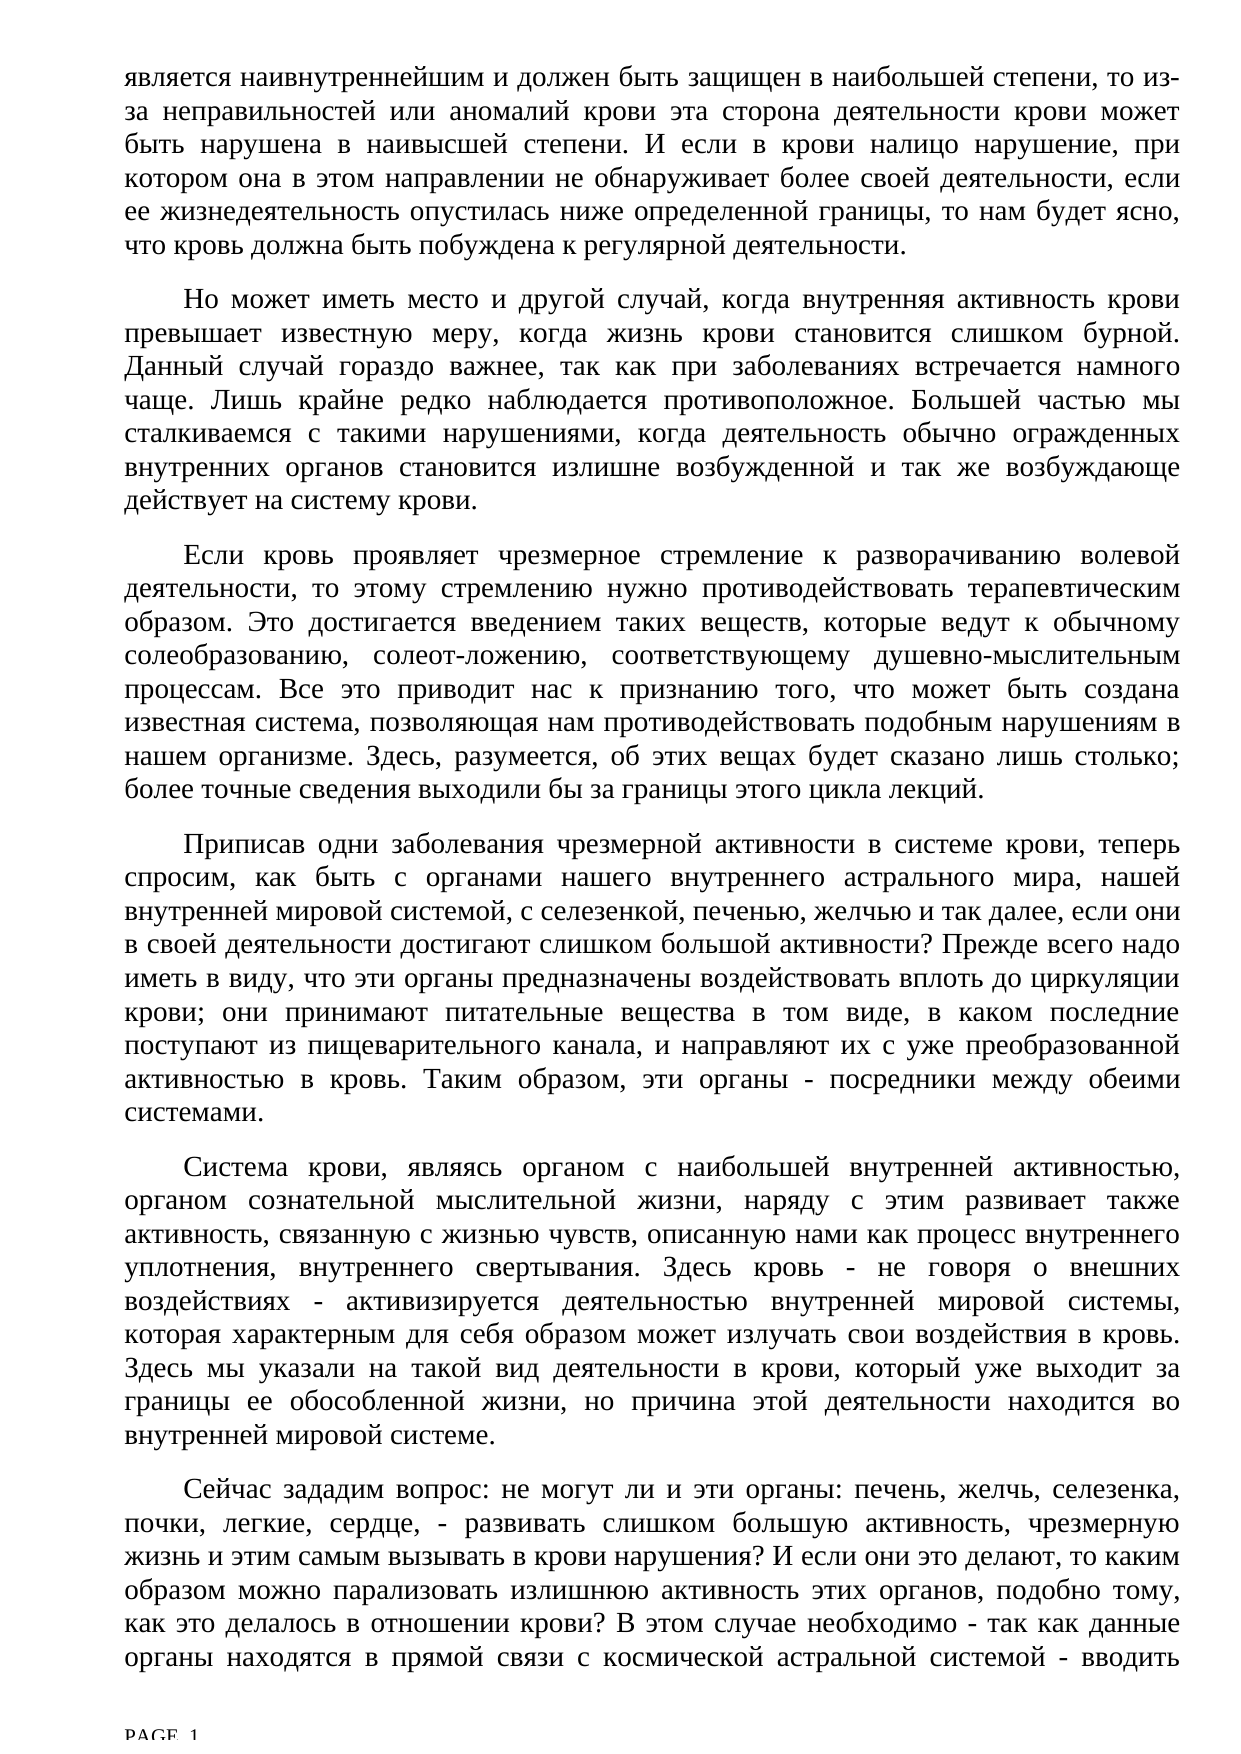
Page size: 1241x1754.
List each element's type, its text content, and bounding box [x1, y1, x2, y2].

text Сейчас зададим вопрос: не могут ли и эти органы: печень, желчь, селезенка, почки, легкие, сердце, - развивать слишком большую активность, чрезмерную жизнь и этим самым вызывать в крови нарушения? И если они это делают, то каким образом можно парализовать излишнюю активность этих органов, подобно тому, как это делалось в отношении крови? В этом случае необходимо - так как данные органы находятся в прямой связи с космической астральной системой - вводить [124, 1471, 1181, 1673]
text является наивнутреннейшим и должен быть защищен в наибольшей степени, то из-за неправильностей или аномалий крови эта сторона деятельности крови может быть нарушена в наивысшей степени. И если в крови налицо нарушение, при котором она в этом направлении не обнаруживает более своей деятельности, если ее жизнедеятельность опустилась ниже определенной границы, то нам будет ясно, что кровь должна быть побуждена к регулярной деятельности. [124, 59, 1181, 260]
text Если кровь проявляет чрезмерное стремление к разворачиванию волевой деятельности, то этому стремлению нужно противодействовать терапевтическим образом. Это достигается введением таких веществ, которые ведут к обычному солеобразованию, солеот-ложению, соответствующему душевно-мыслительным процессам. Все это приводит нас к признанию того, что может быть создана известная система, позволяющая нам противодействовать подобным нарушениям в нашем организме. Здесь, разумеется, об этих вещах будет сказано лишь столько; более точные сведения выходили бы за границы этого цикла лекций. [124, 537, 1181, 805]
text Приписав одни заболевания чрезмерной активности в системе крови, теперь спросим, как быть с органами нашего внутреннего астрального мира, нашей внутренней мировой системой, с селезенкой, печенью, желчью и так далее, если они в своей деятельности достигают слишком большой активности? Прежде всего надо иметь в виду, что эти органы предназначены воздействовать вплоть до циркуляции крови; они принимают питательные вещества в том виде, в каком последние поступают из пищеварительного канала, и направляют их с уже преобразованной активностью в кровь. Таким образом, эти органы - посредники между обеими системами. [124, 826, 1181, 1128]
text Но может иметь место и другой случай, когда внутренняя активность крови превышает известную меру, когда жизнь крови становится слишком бурной. Данный случай гораздо важнее, так как при заболеваниях встречается намного чаще. Лишь крайне редко наблюдается противоположное. Большей частью мы сталкиваемся с такими нарушениями, когда деятельность обычно огражденных внутренних органов становится излишне возбужденной и так же возбуждающе действует на систему крови. [124, 281, 1181, 516]
text Система крови, являясь органом с наибольшей внутренней активностью, органом сознательной мыслительной жизни, наряду с этим развивает также активность, связанную с жизнью чувств, описанную нами как процесс внутреннего уплотнения, внутреннего свертывания. Здесь кровь - не говоря о внешних воздействиях - активизируется деятельностью внутренней мировой системы, которая характерным для себя образом может излучать свои воздействия в кровь. Здесь мы указали на такой вид деятельности в крови, который уже выходит за границы ее обособленной жизни, но причина этой деятельности находится во внутренней мировой системе. [124, 1149, 1181, 1451]
